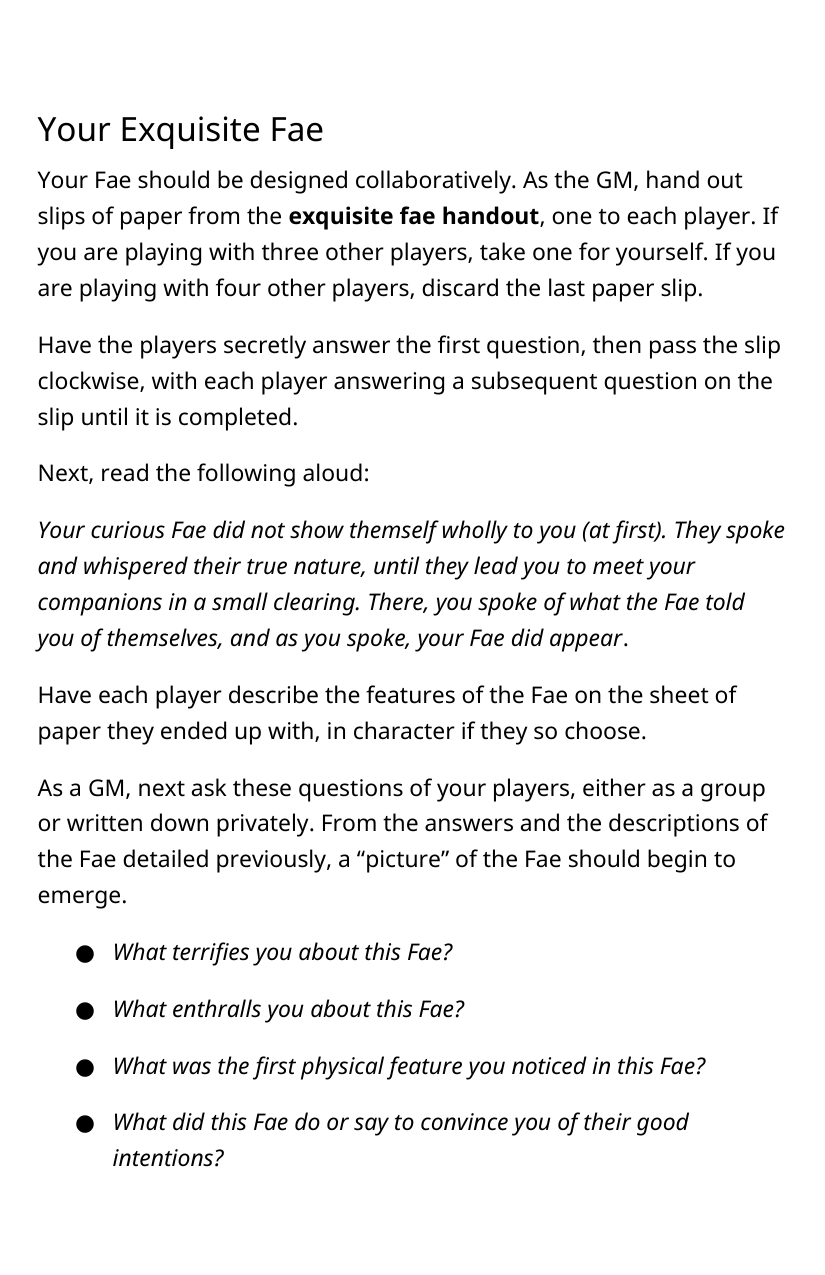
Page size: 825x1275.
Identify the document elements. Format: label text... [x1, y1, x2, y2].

text Your Fae should be designed collaboratively. As the GM, hand out slips of paper from the exquisite fae handout, one to each player. If you are playing with three other players, take one for yourself. If you are playing with four other players, discard the last paper slip. [37, 164, 787, 303]
list What did this Fae do or say to convince you of their good intentions? [75, 1106, 787, 1173]
text Have each player describe the features of the Fae on the sheet of paper they ended up with, in character if they so choose. [37, 679, 787, 746]
text Next, read the following aloud: [37, 457, 787, 489]
subtitle Your Exquisite Fae [37, 106, 787, 152]
text Your curious Fae did not show themself wholly to you (at first). They spoke and whispered their true nature, until they lead you to meet your companions in a small clearing. There, you spoke of what the Fae told you of themselves, and as you spoke, your Fae did appear. [37, 514, 787, 653]
list What was the first physical feature you noticed in this Fae? [75, 1049, 787, 1081]
text Have the players secretly answer the first question, then pass the slip clockwise, with each player answering a subsequent question on the slip until it is completed. [37, 329, 787, 432]
text As a GM, next ask these questions of your players, either as a group or written down privately. From the answers and the descriptions of the Fae detailed previously, a “picture” of the Fae should begin to emerge. [37, 771, 787, 911]
list What enthralls you about this Fae? [75, 993, 787, 1024]
list What terrifies you about this Fae? [75, 936, 787, 967]
